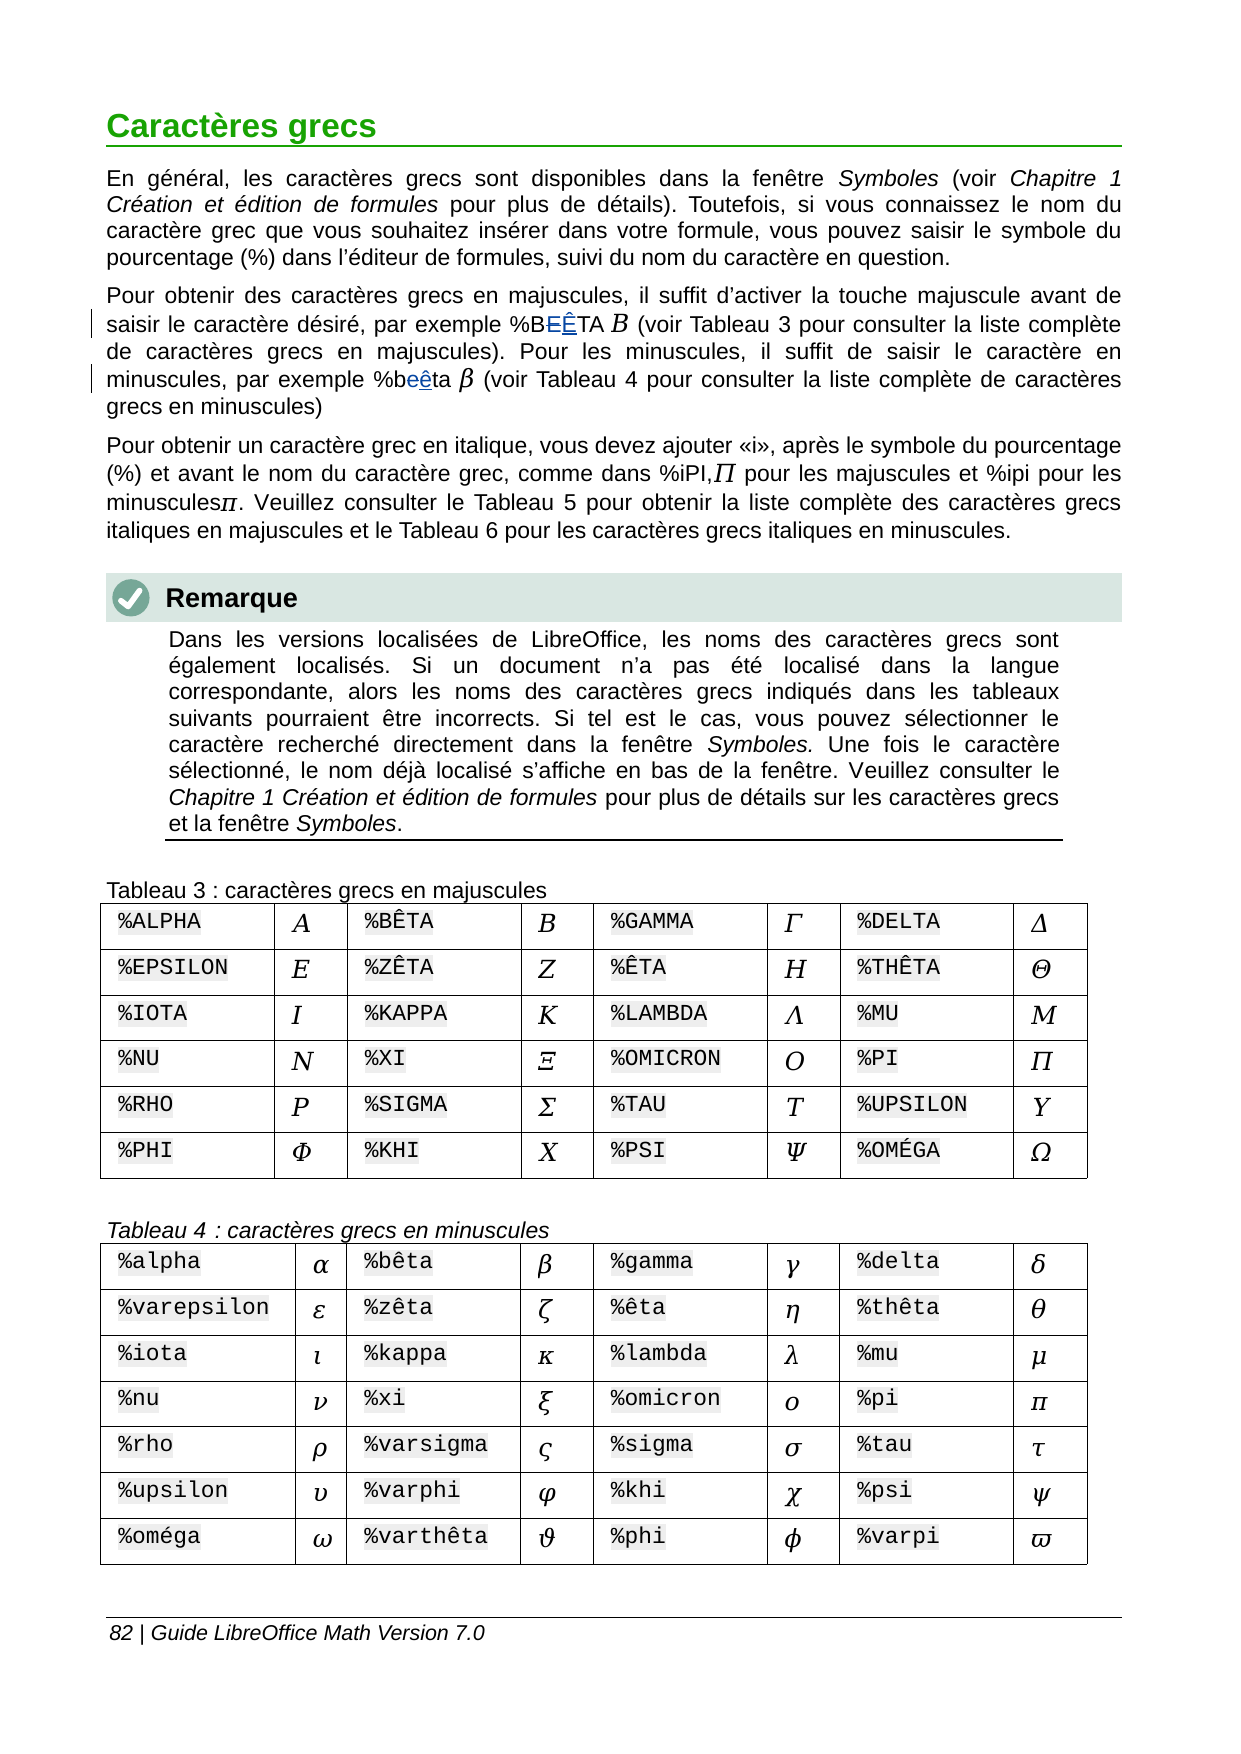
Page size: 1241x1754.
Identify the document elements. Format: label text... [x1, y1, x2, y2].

table_header [296, 1244, 346, 1289]
table_cell [296, 1519, 346, 1563]
table_header [1014, 904, 1087, 949]
table_cell %XI [348, 1041, 521, 1086]
table_cell %zêta [347, 1290, 520, 1335]
table_cell [1014, 1087, 1087, 1132]
table_cell %iota [101, 1336, 295, 1381]
table_cell [521, 1427, 593, 1472]
table_cell %oméga [101, 1519, 295, 1563]
table_cell %phi [594, 1519, 767, 1563]
table_cell [522, 996, 593, 1040]
table_header [1014, 1244, 1087, 1289]
table_header [768, 1244, 839, 1289]
table_cell [1014, 1473, 1087, 1518]
table_cell [275, 1041, 347, 1086]
text Pour obtenir un caractère grec en italique, vous devez ajouter «i», après le symbole du pourcentage (%) et avant le nom du caractère grec, comme dans %iPI, pour les majuscules et %ipi pour les minuscules. Veuillez consulter le Tableau 5 pour obtenir la liste complète des caractères grecs italiques en majuscules et le Tableau 6 pour les caractères grecs italiques en minuscules. [106, 432, 1122, 543]
table_header %bêta [347, 1244, 520, 1289]
table_cell [521, 1290, 593, 1335]
table_cell [522, 1041, 593, 1086]
table_cell [296, 1336, 346, 1381]
table_cell %LAMBDA [594, 996, 767, 1040]
table_header %ALPHA [101, 904, 274, 949]
table_cell %nu [101, 1382, 295, 1426]
table_cell [1014, 1133, 1087, 1178]
table_cell [521, 1382, 593, 1426]
table_cell [1014, 996, 1087, 1040]
table_header %DELTA [841, 904, 1013, 949]
table_cell %ÊTA [594, 950, 767, 995]
table_cell %mu [840, 1336, 1013, 1381]
table_cell [1014, 1427, 1087, 1472]
table_cell [1014, 1290, 1087, 1335]
table_cell %varepsilon [101, 1290, 295, 1335]
table_cell %KAPPA [348, 996, 521, 1040]
table_cell %PSI [594, 1133, 767, 1178]
table_cell %kappa [347, 1336, 520, 1381]
table_cell %sigma [594, 1427, 767, 1472]
subtitle Caractères grecs [106, 106, 1122, 145]
table_cell [768, 1519, 839, 1563]
table_cell %upsilon [101, 1473, 295, 1518]
table_cell %varphi [347, 1473, 520, 1518]
table_cell %thêta [840, 1290, 1013, 1335]
table_cell [768, 1473, 839, 1518]
table_cell %SIGMA [348, 1087, 521, 1132]
table_cell [768, 1427, 839, 1472]
table_cell [1014, 950, 1087, 995]
table_cell %tau [840, 1427, 1013, 1472]
table_cell %pi [840, 1382, 1013, 1426]
table_header [521, 1244, 593, 1289]
table_cell [275, 950, 347, 995]
table_cell [1014, 1519, 1087, 1563]
table_cell %PI [841, 1041, 1013, 1086]
text Tableau 3 : caractères grecs en majuscules [106, 877, 1122, 903]
table_cell [768, 1382, 839, 1426]
table_cell [521, 1473, 593, 1518]
table_header %delta [840, 1244, 1013, 1289]
table_cell [296, 1427, 346, 1472]
table_cell %lambda [594, 1336, 767, 1381]
text Dans les versions localisées de LibreOffice, les noms des caractères grecs sont également localisés. Si un document n’a pas été localisé dans la langue correspondante, alors les noms des caractères grecs indiqués dans les tableaux suivants pourraient être incorrects. Si tel est le cas, vous pouvez sélectionner le caractère recherché directement dans la fenêtre Symboles. Une fois le caractère sélectionné, le nom déjà localisé s’affiche en bas de la fenêtre. Veuillez consulter le Chapitre 1 Création et édition de formules pour plus de détails sur les caractères grecs et la fenêtre Symboles. [165, 622, 1063, 839]
table_cell %OMÉGA [841, 1133, 1013, 1178]
table_cell [296, 1290, 346, 1335]
table_cell %TAU [594, 1087, 767, 1132]
table_cell %varsigma [347, 1427, 520, 1472]
table_cell [768, 1336, 839, 1381]
table_cell [768, 1087, 840, 1132]
table_cell %xi [347, 1382, 520, 1426]
table_header %alpha [101, 1244, 295, 1289]
table_cell %psi [840, 1473, 1013, 1518]
text Pour obtenir des caractères grecs en majuscules, il suffit d’activer la touche majuscule avant de saisir le caractère désiré, par exemple %BÊTA (voir Tableau 3 pour consulter la liste complète de caractères grecs en majuscules). Pour les minuscules, il suffit de saisir le caractère en minuscules, par exemple %bêta (voir Tableau 4 pour consulter la liste complète de caractères grecs en minuscules) [106, 282, 1122, 419]
table_cell %khi [594, 1473, 767, 1518]
table_cell [768, 950, 840, 995]
table_header %BÊTA [348, 904, 521, 949]
table_cell [768, 996, 840, 1040]
table_cell [521, 1336, 593, 1381]
table_cell %IOTA [101, 996, 274, 1040]
table_cell %RHO [101, 1087, 274, 1132]
table_header %gamma [594, 1244, 767, 1289]
table_cell %KHI [348, 1133, 521, 1178]
table_cell %NU [101, 1041, 274, 1086]
table_cell [522, 1133, 593, 1178]
table_header %GAMMA [594, 904, 767, 949]
table_cell [275, 996, 347, 1040]
table_cell %UPSILON [841, 1087, 1013, 1132]
table_cell [522, 1087, 593, 1132]
table_cell %êta [594, 1290, 767, 1335]
table_cell %varthêta [347, 1519, 520, 1563]
table_cell %THÊTA [841, 950, 1013, 995]
table_cell %ZÊTA [348, 950, 521, 995]
table_cell [768, 1290, 839, 1335]
table_header [522, 904, 593, 949]
table_cell %varpi [840, 1519, 1013, 1563]
table_cell %rho [101, 1427, 295, 1472]
table_cell %EPSILON [101, 950, 274, 995]
table_cell [521, 1519, 593, 1563]
table_cell [1014, 1336, 1087, 1381]
table_cell [768, 1133, 840, 1178]
table_header [275, 904, 347, 949]
subtitle Remarque [106, 573, 1122, 622]
table_cell [1014, 1382, 1087, 1426]
table_cell [296, 1382, 346, 1426]
table_cell [1014, 1041, 1087, 1086]
table_cell [768, 1041, 840, 1086]
table_cell [296, 1473, 346, 1518]
table_cell %MU [841, 996, 1013, 1040]
text Tableau 4 : caractères grecs en minuscules [106, 1217, 1122, 1243]
table_cell [522, 950, 593, 995]
table_cell %omicron [594, 1382, 767, 1426]
text En général, les caractères grecs sont disponibles dans la fenêtre Symboles (voir Chapitre 1 Création et édition de formules pour plus de détails). Toutefois, si vous connaissez le nom du caractère grec que vous souhaitez insérer dans votre formule, vous pouvez saisir le symbole du pourcentage (%) dans l’éditeur de formules, suivi du nom du caractère en question. [106, 164, 1122, 270]
table_cell [275, 1087, 347, 1132]
table_header [768, 904, 840, 949]
table_cell [275, 1133, 347, 1178]
table_cell %PHI [101, 1133, 274, 1178]
table_cell %OMICRON [594, 1041, 767, 1086]
